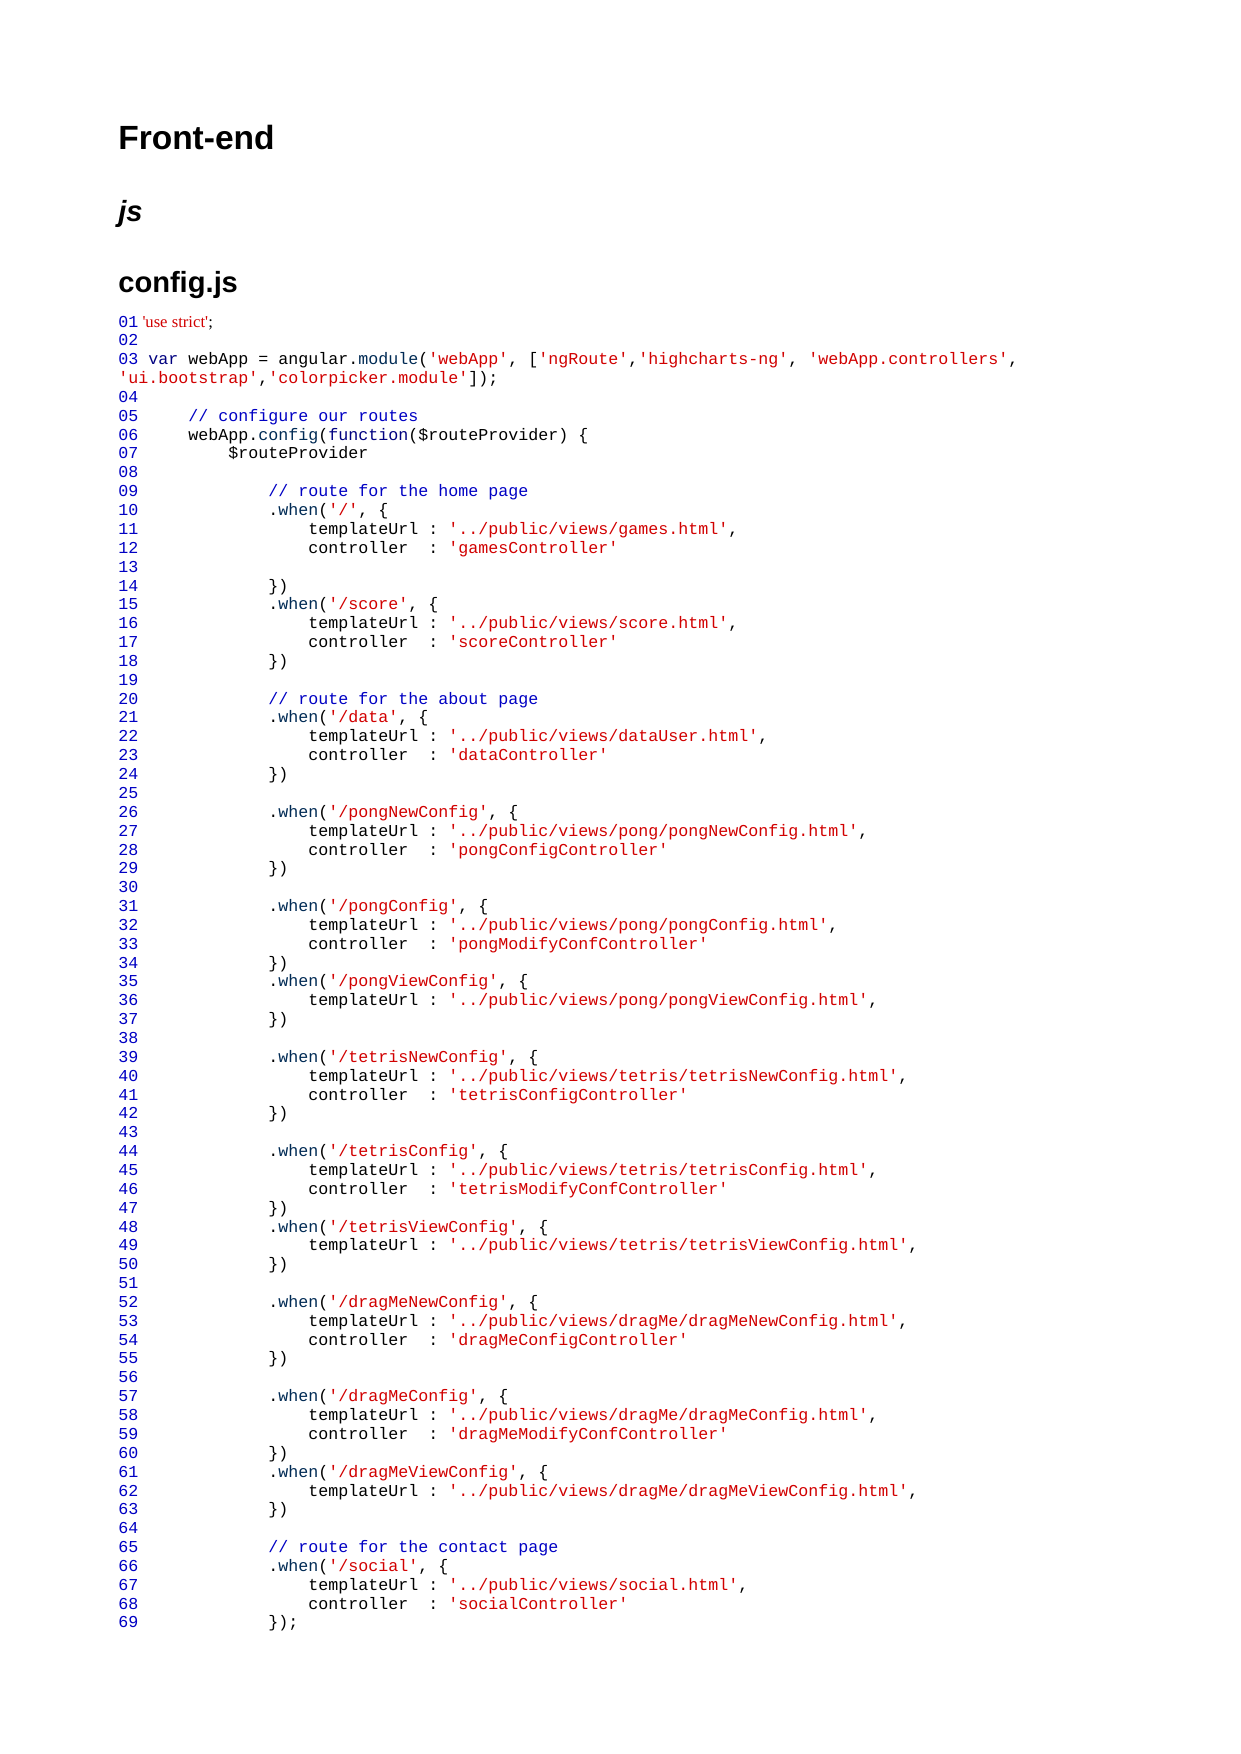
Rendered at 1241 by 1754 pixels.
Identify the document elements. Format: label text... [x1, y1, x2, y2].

text 03 var webApp = angular.module('webApp', ['ngRoute','highcharts-ng', 'webApp.controllers', 'ui.bootstrap','colorpicker.module']); [118, 351, 1122, 388]
text 08 [118, 464, 1122, 483]
text 30 [118, 879, 1122, 898]
text 68 controller : 'socialController' [118, 1595, 1122, 1614]
text 67 templateUrl : '../public/views/social.html', [118, 1576, 1122, 1595]
text 35 .when('/pongViewConfig', { [118, 973, 1122, 992]
text 53 templateUrl : '../public/views/dragMe/dragMeNewConfig.html', [118, 1312, 1122, 1331]
text 27 templateUrl : '../public/views/pong/pongNewConfig.html', [118, 822, 1122, 841]
text 28 controller : 'pongConfigController' [118, 841, 1122, 860]
text 41 controller : 'tetrisConfigController' [118, 1086, 1122, 1105]
text 33 controller : 'pongModifyConfController' [118, 935, 1122, 954]
text 31 .when('/pongConfig', { [118, 898, 1122, 916]
text 38 [118, 1029, 1122, 1048]
text 21 .when('/data', { [118, 709, 1122, 728]
text 55 }) [118, 1350, 1122, 1369]
text 16 templateUrl : '../public/views/score.html', [118, 615, 1122, 634]
text 66 .when('/social', { [118, 1557, 1122, 1576]
text 14 }) [118, 577, 1122, 596]
text 59 controller : 'dragMeModifyConfController' [118, 1426, 1122, 1444]
text 18 }) [118, 652, 1122, 671]
subtitle Front-end [118, 118, 1122, 157]
text 45 templateUrl : '../public/views/tetris/tetrisConfig.html', [118, 1162, 1122, 1180]
text 32 templateUrl : '../public/views/pong/pongConfig.html', [118, 916, 1122, 935]
text 04 [118, 388, 1122, 407]
text 01 'use strict'; [118, 311, 1122, 332]
text 60 }) [118, 1444, 1122, 1463]
text 24 }) [118, 766, 1122, 784]
text 65 // route for the contact page [118, 1539, 1122, 1557]
text 62 templateUrl : '../public/views/dragMe/dragMeViewConfig.html', [118, 1482, 1122, 1501]
text 12 controller : 'gamesController' [118, 539, 1122, 558]
text 56 [118, 1369, 1122, 1388]
text 52 .when('/dragMeNewConfig', { [118, 1293, 1122, 1312]
text 36 templateUrl : '../public/views/pong/pongViewConfig.html', [118, 992, 1122, 1011]
text 29 }) [118, 860, 1122, 879]
text 54 controller : 'dragMeConfigController' [118, 1331, 1122, 1350]
text 09 // route for the home page [118, 483, 1122, 502]
text 50 }) [118, 1256, 1122, 1275]
text 02 [118, 332, 1122, 351]
text 49 templateUrl : '../public/views/tetris/tetrisViewConfig.html', [118, 1237, 1122, 1256]
text 06 webApp.config(function($routeProvider) { [118, 426, 1122, 445]
text 47 }) [118, 1199, 1122, 1218]
text 11 templateUrl : '../public/views/games.html', [118, 521, 1122, 539]
text 46 controller : 'tetrisModifyConfController' [118, 1180, 1122, 1199]
text 40 templateUrl : '../public/views/tetris/tetrisNewConfig.html', [118, 1067, 1122, 1086]
text 61 .when('/dragMeViewConfig', { [118, 1463, 1122, 1482]
text 17 controller : 'scoreController' [118, 634, 1122, 652]
text 10 .when('/', { [118, 502, 1122, 521]
text 05 // configure our routes [118, 407, 1122, 426]
text 13 [118, 558, 1122, 577]
text 25 [118, 784, 1122, 803]
text 44 .when('/tetrisConfig', { [118, 1143, 1122, 1162]
text 58 templateUrl : '../public/views/dragMe/dragMeConfig.html', [118, 1407, 1122, 1426]
text 07 $routeProvider [118, 445, 1122, 464]
text 69 }); [118, 1614, 1122, 1633]
text 51 [118, 1275, 1122, 1293]
text 37 }) [118, 1011, 1122, 1029]
text 43 [118, 1124, 1122, 1143]
text 26 .when('/pongNewConfig', { [118, 803, 1122, 822]
text 20 // route for the about page [118, 690, 1122, 709]
text 42 }) [118, 1105, 1122, 1124]
text 15 .when('/score', { [118, 596, 1122, 615]
text 63 }) [118, 1501, 1122, 1520]
subtitle js [118, 194, 1122, 228]
text 48 .when('/tetrisViewConfig', { [118, 1218, 1122, 1237]
text 19 [118, 671, 1122, 690]
text 34 }) [118, 954, 1122, 973]
text 22 templateUrl : '../public/views/dataUser.html', [118, 728, 1122, 747]
text 64 [118, 1520, 1122, 1539]
text 23 controller : 'dataController' [118, 747, 1122, 766]
text 39 .when('/tetrisNewConfig', { [118, 1048, 1122, 1067]
subtitle config.js [118, 265, 1122, 299]
text 57 .when('/dragMeConfig', { [118, 1388, 1122, 1407]
